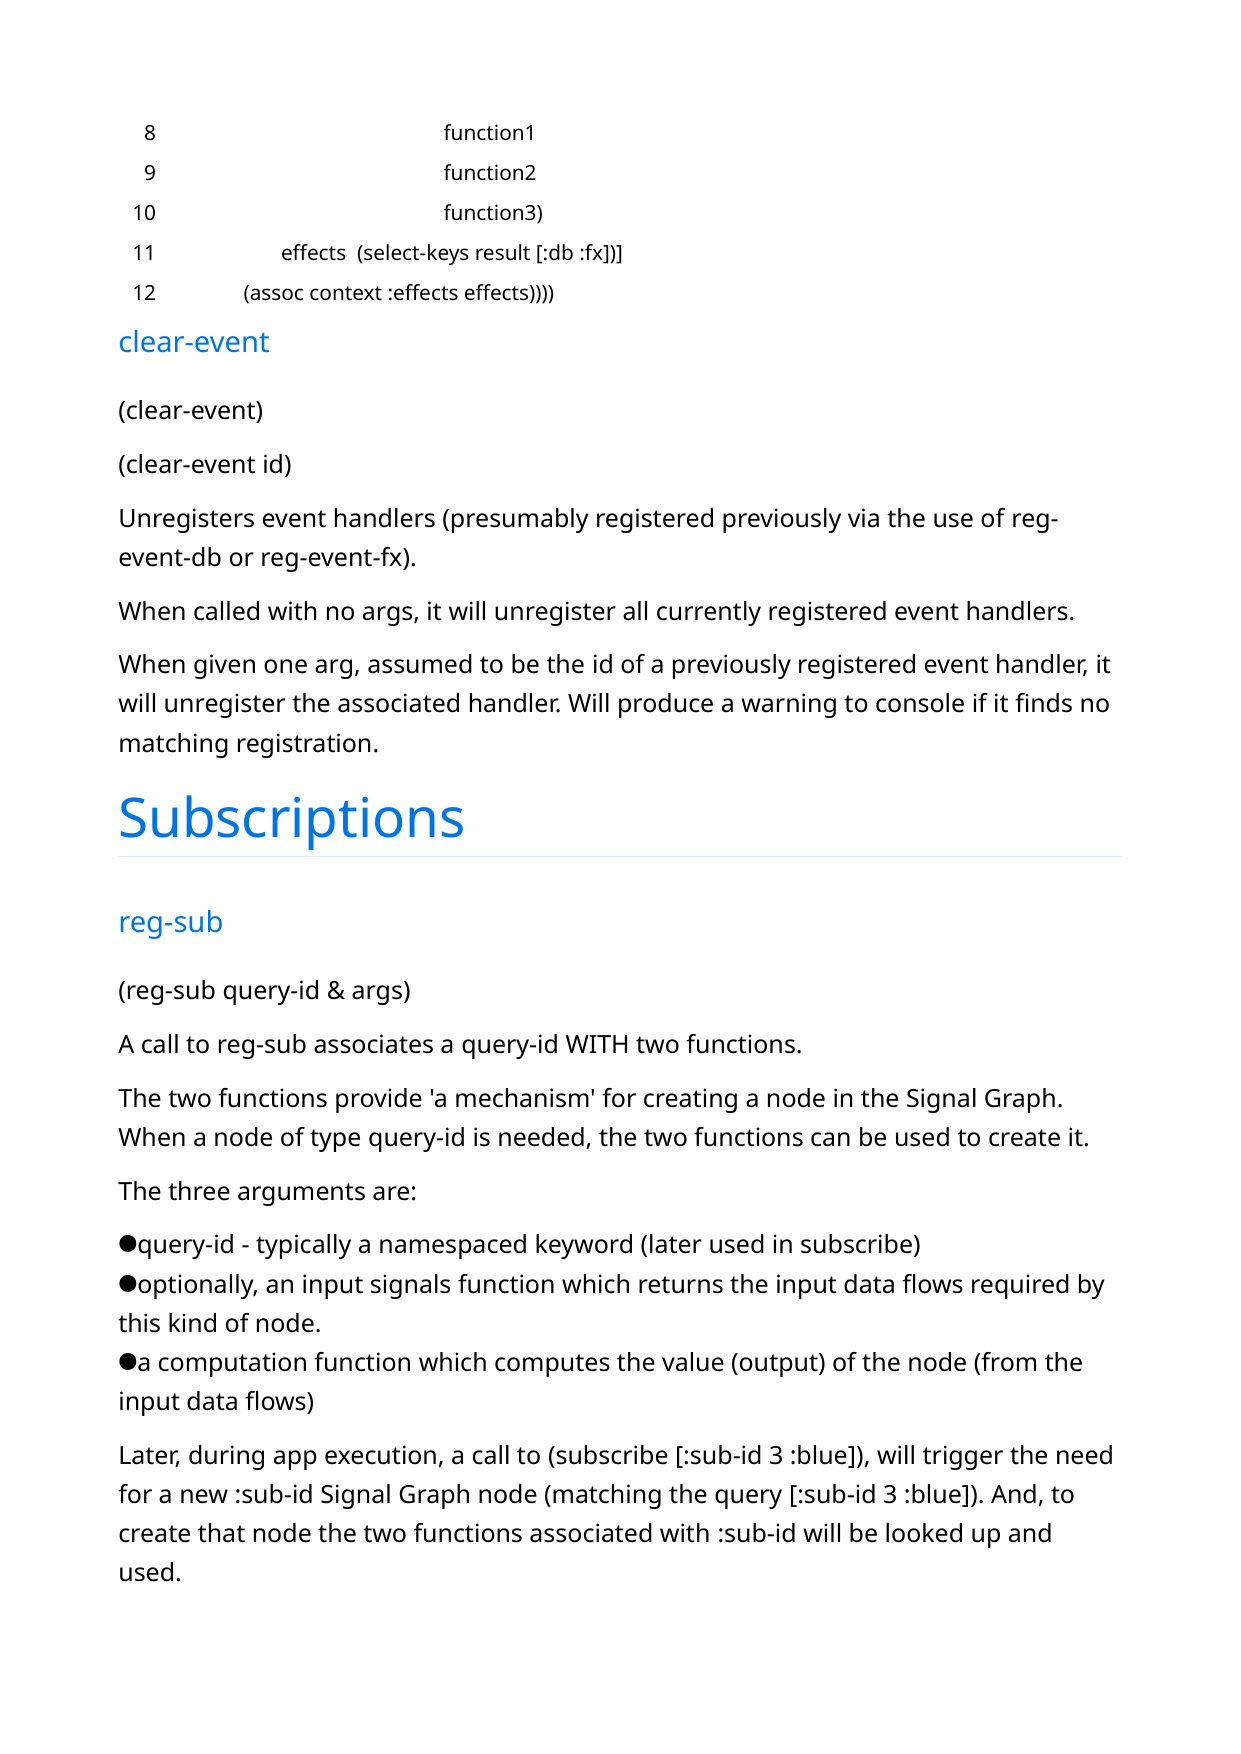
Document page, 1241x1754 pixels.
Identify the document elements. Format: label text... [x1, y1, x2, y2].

text When given one arg, assumed to be the id of a previously registered event handler, it will unregister the associated handler. Will produce a warning to console if it finds no matching registration. [118, 647, 1122, 759]
subtitle clear-event [118, 321, 1122, 361]
table_header 8 9 10 11 12 [118, 118, 156, 306]
list optionally, an input signals function which returns the input data flows required by this kind of node. [118, 1266, 1122, 1339]
text When called with no args, it will unregister all currently registered event handlers. [118, 593, 1122, 627]
text The two functions provide 'a mechanism' for creating a node in the Signal Graph. When a node of type query-id is needed, the two functions can be used to create it. [118, 1080, 1122, 1154]
text (clear-event id) [118, 447, 1122, 481]
text Later, during app execution, a call to (subscribe [:sub-id 3 :blue]), will trigger the need for a new :sub-id Signal Graph node (matching the query [:sub-id 3 :blue]). And, to create that node the two functions associated with :sub-id will be looked up and used. [118, 1437, 1122, 1589]
text (clear-event) [118, 393, 1122, 427]
list query-id - typically a namespaced keyword (later used in subscribe) [118, 1227, 1122, 1261]
subtitle Subscriptions [118, 779, 1122, 856]
subtitle reg-sub [118, 901, 1122, 941]
table_header function1 function2 function3) effects (select-keys result [:db :fx])] (assoc context :effects effects)))) [156, 118, 796, 306]
text Unregisters event handlers (presumably registered previously via the use of reg-event-db or reg-event-fx). [118, 500, 1122, 573]
text The three arguments are: [118, 1173, 1122, 1207]
list a computation function which computes the value (output) of the node (from the input data flows) [118, 1344, 1122, 1418]
text (reg-sub query-id & args) [118, 973, 1122, 1007]
text A call to reg-sub associates a query-id WITH two functions. [118, 1027, 1122, 1061]
